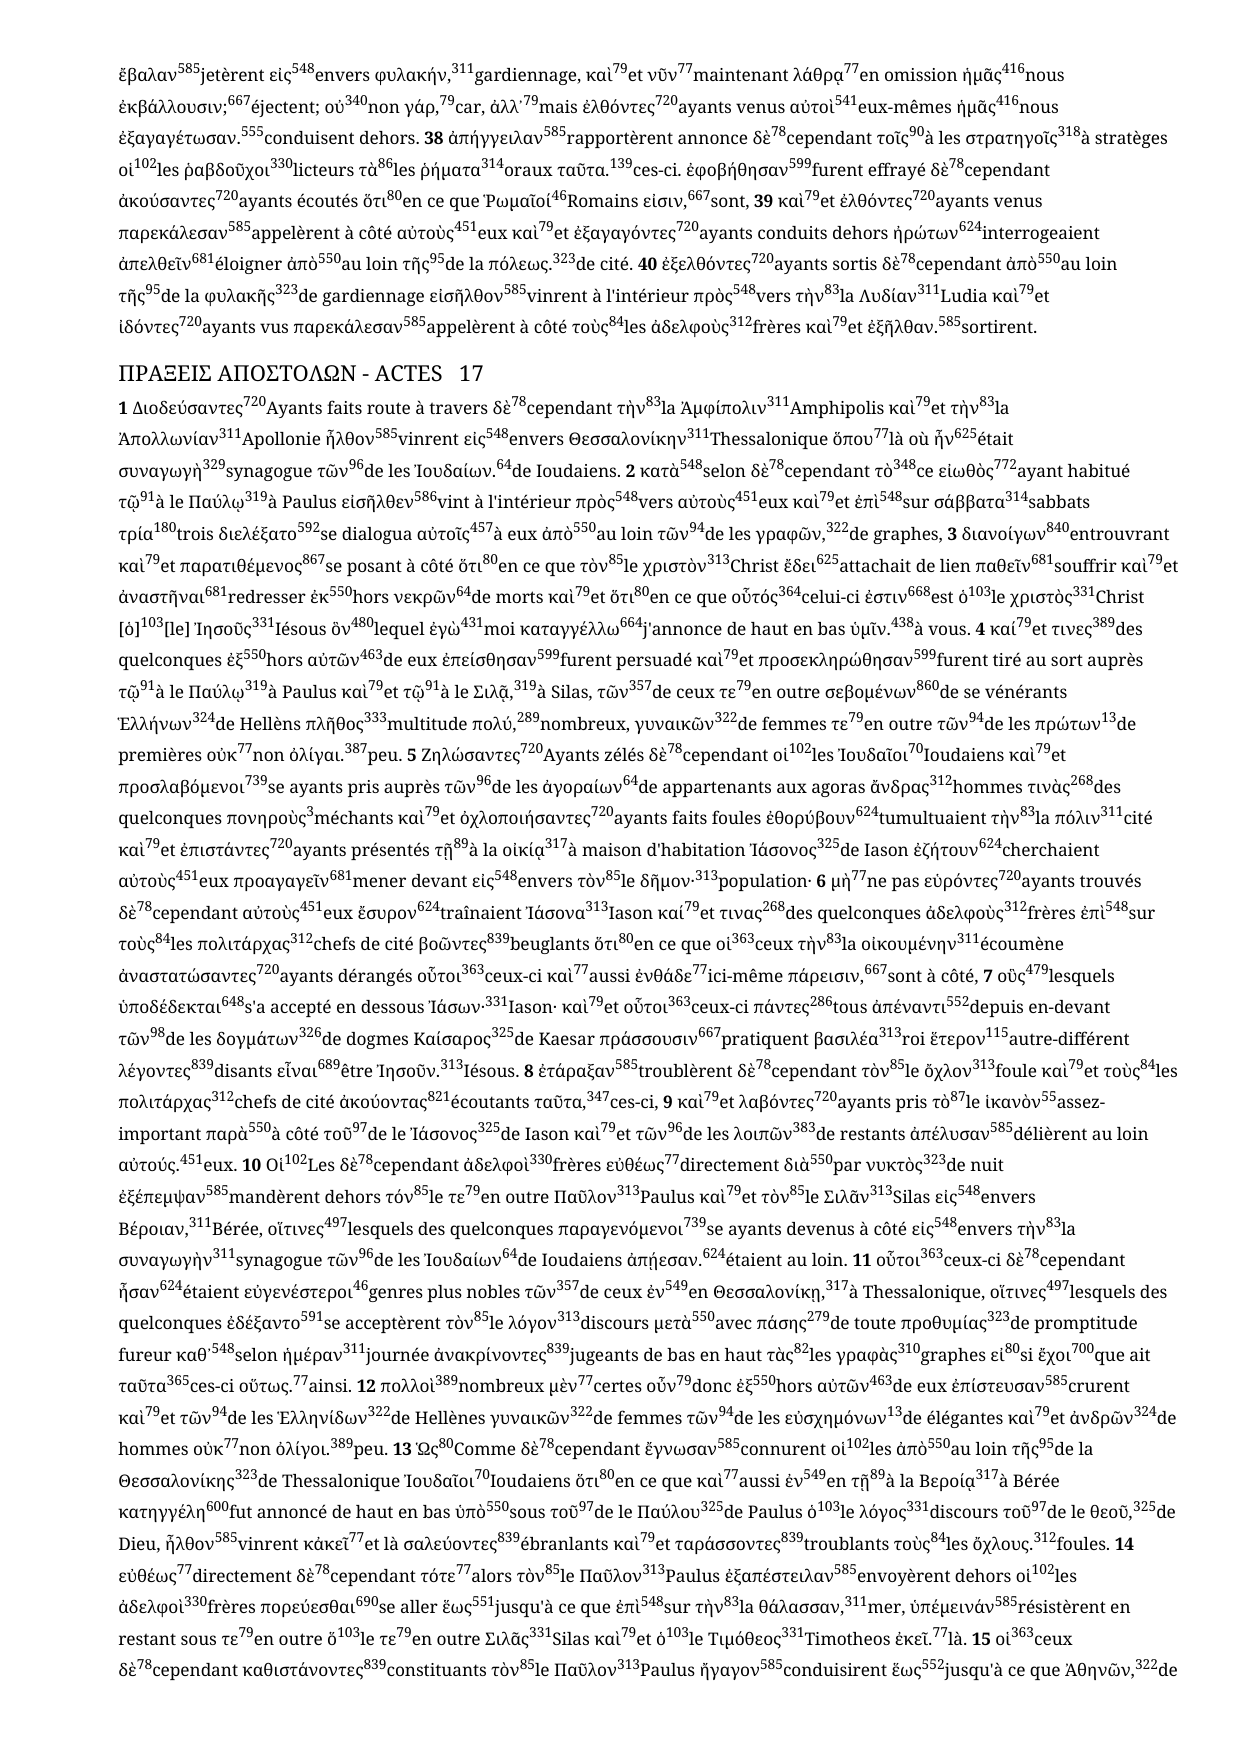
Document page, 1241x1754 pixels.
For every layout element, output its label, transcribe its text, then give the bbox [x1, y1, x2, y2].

text 1 Κατήντησεν586Atteignit à l'encontre δὲ78cependant [καὶ]77[aussi] εἰς548envers Δέρβην311Derbé καὶ79et εἰς548envers Λύστραν.311Lystre. καὶ79et ἰδοὺ306voici μαθητής331disciple τις287un quelconque ἦν625était ἐκεῖ77là ὀνόματι321à nom Τιμόθεος,331Timotheos, υἱὸς331fils γυναικὸς323de femme Ἰουδαίας14de Ioudaienne πιστῆς,14de croyable, πατρὸς325de père δὲ78cependant Ἕλληνος,325de Hellèn, 2 ὃς498lequel ἐμαρτυρεῖτο636était témoigné ὑπὸ550sous τῶν96de les ἐν549en Λύστροις320à Lystre καὶ79et Ἰκονίῳ321à Iconium ἀδελφῶν.324de frères. 3 τοῦτον346celui-ci ἠθέλησεν586voulut ὁ103le Παῦλος331Paulus σὺν549avec αὐτῷ458à lui ἐξελθεῖν,681sortir, καὶ79et λαβὼν721ayant pris περιέτεμεν586circoncit αὐτὸν452lui διὰ548par le fait de τοὺς84les Ἰουδαίους52Ioudaiens τοὺς345ceux ὄντας821étants ἐν549en τοῖς90à les τόποις318à lieux ἐκείνοις·143à ceux-là· ᾔδεισαν658avaient su γὰρ79car ἅπαντες389en totalités ὅτι80en ce que Ἕλλην331Hellèn ὁ103le πατὴρ331père αὐτοῦ464de lui ὑπῆρχεν.625subsistait. 4 Ὡς80Comme δὲ78cependant διεπορεύοντο630se allaient à travers τὰς82les πόλεις,310cités, παρεδίδοσαν624livraient αὐτοῖς457à eux φυλάσσειν689gardienner τὰ86les δόγματα314dogmes τὰ347ces κεκριμένα797ayants étés jugés ὑπὸ550sous τῶν96de les ἀποστόλων324de envoyés καὶ79et πρεσβυτέρων64de plus anciens τῶν357de ceux ἐν549en Ἱεροσολύμοις.320à Ierosoluma. 5 Αἱ100Les μὲν77certes οὖν79donc ἐκκλησίαι328églises ἐστερεοῦντο635étaient solidifié τῇ89à la πίστει317à croyance καὶ79et ἐπερίσσευον624surabondaient τῷ91à le ἀριθμῷ319à nombre καθ᾽548selon ἡμέραν.311journée. 6 Διῆλθον585Passèrent à travers δὲ78cependant τὴν83la Φρυγίαν311Phrygie καὶ79et Γαλατικὴν2De Galatie χώραν311région κωλυθέντες759ayants étés empêchés ὑπὸ550sous τοῦ99de le ἁγίου18de saint πνεύματος327de souffle λαλῆσαι681bavarder τὸν85le λόγον313discours ἐν549en τῇ89à la Ἀσίᾳ·317à Asie· 7 ἐλθόντες720ayants venus δὲ78cependant κατὰ548selon τὴν83la Μυσίαν311Mysie ἐπείραζον624mettaient en tentation εἰς548envers τὴν83la Βιθυνίαν311Bithynie πορευθῆναι,683être allé, καὶ79et οὐκ77non εἴασεν586concéda αὐτοὺς451eux τὸ105le πνεῦμα333souffle Ἰησοῦ·325de Iésous· 8 παρελθόντες720ayants passés à côté δὲ78cependant τὴν83la Μυσίαν311Mysie κατέβησαν585descendirent εἰς548envers Τρῳάδα.311Troas. 9 Καὶ79Et ὅραμα333vision διὰ550par [τῆς]95[de la] νυκτὸς323de nuit τῷ91à le Παύλῳ319à Paulus ὤφθη,600fut vu, ἀνὴρ331homme Μακεδών331Macédonien τις287un quelconque ἦν625était ἑστὼς783ayant dressé καὶ79et παρακαλῶν840appelant à côté αὐτὸν452lui καὶ79et λέγων·840disant· διαβὰς721ayant marché à travers εἰς548envers Μακεδονίαν311Macédoine βοήθησον554aide ἡμῖν.419à nous. 10 ὡς80comme δὲ78cependant τὸ87le ὅραμα315vision εἶδεν,586vit, εὐθέως77directement ἐζητήσαμεν581nous cherchâmes ἐξελθεῖν681sortir εἰς548envers Μακεδονίαν311Macédoine συμβιβάζοντες839conciliants ὅτι80en ce que προσκέκληται648s'a appelé auprès ἡμᾶς416nous ὁ103le θεὸς331Dieu εὐαγγελίσασθαι682se évangéliser αὐτούς.451eux. 11 Ἀναχθέντες759Ayants étés conduits de bas en haut δὲ78cependant ἀπὸ550au loin Τρῳάδος323de Troas εὐθυδρομήσαμεν581nous coursâmes droit εἰς548envers Σαμοθρᾴκην,311Samothrace, τῇ350à celle δὲ78cependant ἐπιούσῃ826à survenante εἰς548envers Νέαν2Jeune πόλιν311cité 12 κἀκεῖθεν77et de là εἰς548envers Φιλίππους,312Philippes, ἥτις496laquelle une quelconque ἐστὶν668est πρώτη212première τῆς95de la μερίδος323de portion Μακεδονίας323de Macédoine πόλις,329cité, κολωνία.329colonie. Ἦμεν620Nous étions δὲ78cependant ἐν549en ταύτῃ142à celle-ci τῇ89à la πόλει317à cité διατρίβοντες839grattants à travers ἡμέρας310journées τινάς.266des quelconques. 13 τῇ89à la τε79en outre ἡμέρᾳ317à journée τῶν98de les σαββάτων326de sabbats ἐξήλθομεν581nous sortîmes ἔξω552au-dehors τῆς95de la πύλης323de porche παρὰ548à côté ποταμὸν313fleuve οὗ77où ἐνομίζομεν620nous faisions loi προσευχὴν311prière εἶναι,689être, καὶ79et καθίσαντες720ayants assis ἐλαλοῦμεν620nous bavardions ταῖς88à les συνελθούσαις710à ayantes venues ensemble γυναιξίν.316à femmes. 14 καί79et τις285une quelconque γυνὴ329femme ὀνόματι321à nom Λυδία,329Ludia, πορφυρόπωλις329vendeuse de porphyre πόλεως323de cité Θυατείρων326de Thyatire σεβομένη865se vénérante τὸν85le θεόν,313Dieu, ἤκουεν,625écoutait, ἧς490de laquelle ὁ103le κύριος331Maître διήνοιξεν586entrouvrit τὴν243la καρδίαν311coeur προσέχειν689attenir τοῖς353à ces λαλουμένοις881à étants bavardés ὑπὸ550sous τοῦ97de le Παύλου.325de Paulus. 15 ὡς80comme δὲ78cependant ἐβαπτίσθη600fut baptisé καὶ79et ὁ103le οἶκος331maison αὐτῆς,462de elle, παρεκάλεσεν586appela à côté λέγουσα·838disante· εἰ80si κεκρίκατέ639vous avez jugé με417moi πιστὴν30croyable τῷ91à le κυρίῳ319à Maître εἶναι,689être, εἰσελθόντες720ayants venus à l'intérieur εἰς548envers τὸν85le οἶκόν313maison μου424de moi μένετε·569restez· καὶ79et παρεβιάσατο592se fut violent auprès ἡμᾶς.416nous. 16 Ἐγένετο592Se devint δὲ78cependant πορευομένων860de se allants ἡμῶν423de nous εἰς548envers τὴν83la προσευχὴν311prière παιδίσκην311jeune servante τινὰ267une quelconque ἔχουσαν820ayante πνεῦμα315souffle πύθωνα313pythonisse ὑπαντῆσαι681venir à la rencontre ἡμῖν,419à nous, ἥτις496laquelle une quelconque ἐργασίαν311travaillance πολλὴν267nombreuse παρεῖχεν625fournissait τοῖς90à les κυρίοις318à Maîtres αὐτῆς462de elle μαντευομένη.865se devinante. 17 αὕτη362celle-ci κατακολουθοῦσα838suivante de haut en bas τῷ91à le Παύλῳ319à Paulus καὶ79et ἡμῖν419à nous ἔκραζεν625croassait λέγουσα·838disante· οὗτοι155ceux-ci οἱ102les ἄνθρωποι330êtres humains δοῦλοι330mâles esclaves τοῦ97de le θεοῦ325de Dieu τοῦ97de le ὑψίστου65de très haut εἰσίν,667sont, οἵτινες497lesquels des quelconques καταγγέλλουσιν667annoncent de haut en bas ὑμῖν438à vous ὁδὸν311chemin σωτηρίας.323de sauvetage. 18 τοῦτο348ce-ci δὲ78cependant ἐποίει625faisait ἐπὶ548sur πολλὰς266nombreuses ἡμέρας.310journées. διαπονηθεὶς760ayant été peiné au travers δὲ78cependant Παῦλος331Paulus καὶ79et ἐπιστρέψας721ayant tourné sur τῷ93à le πνεύματι321à souffle εἶπεν·586dit· παραγγέλλω664je message à côté σοι439à toi ἐν549en ὀνόματι321à nom Ἰησοῦ325de Iésous Χριστοῦ325de Christ ἐξελθεῖν681sortir ἀπ᾽550au loin αὐτῆς·462de elle· καὶ79et ἐξῆλθεν586sortit αὐτῇ142à même τῇ89à la ὥρᾳ.317à heure. 19 Ἰδόντες720Ayants vus δὲ78cependant οἱ102les κύριοι330Maîtres αὐτῆς462de elle ὅτι80en ce que ἐξῆλθεν586sortit ἡ101la ἐλπὶς329espérance τῆς95de la ἐργασίας323de travaillance αὐτῶν,463de eux, ἐπιλαβόμενοι739se ayants emparés τὸν85le Παῦλον313Paulus καὶ79et τὸν85le Σιλᾶν313Silas εἵλκυσαν585tirèrent εἰς548envers τὴν83la ἀγορὰν311agora ἐπὶ548sur τοὺς84les ἄρχοντας312chefs 20 καὶ79et προσαγαγόντες720ayants amenés αὐτοὺς451eux τοῖς90à les στρατηγοῖς318à stratèges εἶπαν·585dirent· οὗτοι155ceux-ci οἱ102les ἄνθρωποι330êtres humains ἐκταράσσουσιν667troublent dehors ἡμῶν423de nous τὴν83la πόλιν,311cité, Ἰουδαῖοι46Ioudaiens ὑπάρχοντες,839subsistants, 21 καὶ79et καταγγέλλουσιν667annoncent de haut en bas ἔθη314coutumes ἃ481lesquels οὐκ77non ἔξεστιν668est permis ἡμῖν419à nous παραδέχεσθαι690se accepter à côté οὐδὲ79non cependant ποιεῖν689faire Ῥωμαίοις37à Romains οὖσιν.827à étants. 22 καὶ79et συνεπέστη586présenta ensemble ὁ103le ὄχλος331foule κατ᾽550contre αὐτῶν463de eux καὶ79et οἱ102les στρατηγοὶ330stratèges περιρήξαντες720ayants fracassés autour αὐτῶν463de eux τὰ86les ἱμάτια314himations ἐκέλευον624ordonnaient ῥαβδίζειν,689bâtonner, 23 πολλάς370nombreuses τε79en outre ἐπιθέντες720ayants surposés αὐτοῖς457à eux πληγὰς310coups ἔβαλον585jetèrent εἰς548envers φυλακὴν311gardiennage παραγγείλαντες720ayants messagés à côté τῷ91à le δεσμοφύλακι319à geôlier ἀσφαλῶς77en sécurité τηρεῖν689garder αὐτούς.451eux. 24 ὃς498lequel παραγγελίαν311message d'à côté τοιαύτην344telle λαβὼν721ayant pris ἔβαλεν586jeta αὐτοὺς451eux εἰς548envers τὴν83la ἐσωτέραν2plus au dedans φυλακὴν311gardiennage καὶ79et τοὺς451ceux πόδας312pieds ἠσφαλίσατο592se sécurisa αὐτῶν463de eux εἰς548envers τὸ87le ξύλον.315bois. 25 Κατὰ548Selon δὲ78cependant τὸ87le μεσονύκτιον315minuit Παῦλος331Paulus καὶ79et Σιλᾶς331Silas προσευχόμενοι866se priants ὕμνουν624chantaient hymne τὸν85le θεόν,313Dieu, ἐπηκροῶντο630se entendaient sûrement δὲ78cependant αὐτῶν463de eux οἱ102les δέσμιοι.330liés. 26 ἄφνω77tout à coup δὲ78cependant σεισμὸς331séisme ἐγένετο592se devint μέγας71grand ὥστε80de sorte que σαλευθῆναι683être ébranlé τὰ86les θεμέλια314fondements τοῦ99de le δεσμωτηρίου·327de détention· ἠνεῴχθησαν599furent ouvert δὲ78cependant παραχρῆμα77instantanément αἱ100les θύραι328portes πᾶσαι284toutes καὶ79et πάντων383de tous τὰ104les δεσμὰ332liens ἀνέθη.600fut rompu. 27 ἔξυπνος47sorti du sommeil δὲ78cependant γενόμενος740se ayant devenu ὁ103le δεσμοφύλαξ331geôlier καὶ79et ἰδὼν721ayant vu ἀνεῳγμένας793ayantes étées ouvertes τὰς82les θύρας310portes τῆς95de la φυλακῆς,323de gardiennage, σπασάμενος740se ayant dégainé [τὴν]243[la] μάχαιραν311machette ἤμελλεν625imminait ἑαυτὸν528lui-même ἀναιρεῖν689saisir de bas en haut νομίζων840faisant loi ἐκπεφευγέναι686avoir fui dehors τοὺς84les δεσμίους.312liés. 28 ἐφώνησεν586sonna de voix δὲ78cependant φωνῇ317à son de voix μεγάλῃ8à grande [ὁ]103[le] Παῦλος331Paulus λέγων·840disant· μηδὲν375pas un πράξῃς897que tu pratiques σεαυτῷ520à toi-même κακόν,55malicieux, ἅπαντες389en totalités γάρ79car ἐσμεν663nous sommes ἐνθάδε.77ici-même. 29 αἰτήσας721ayant demandé δὲ78cependant φῶτα314lumières εἰσεπήδησεν586sauta dans καὶ79et ἔντρομος47tremblant au dedans γενόμενος740se ayant devenu προσέπεσεν586tomba vers τῷ91à le Παύλῳ319à Paulus καὶ79et [τῷ]91[à le] Σιλᾷ319à Silas 30 καὶ79et προαγαγὼν721ayant mené devant αὐτοὺς451eux ἔξω77au-dehors ἔφη·625déclarait· κύριοι,336Maîtres, τί399quel με417moi δεῖ668attache de lien ποιεῖν689faire ἵνα80afin que σωθῶ;907que je sois sauvé; 31 οἱ468ceux δὲ78cependant εἶπαν·585dirent· πίστευσον554crois ἐπὶ548sur τὸν85le κύριον313Maître Ἰησοῦν313Iésous καὶ79et σωθήσῃ617tu seras sauvé σὺ448toi καὶ79et ὁ103le οἶκός331maison σου.442de toi. 32 καὶ79et ἐλάλησαν585bavardèrent αὐτῷ458à lui τὸν85le λόγον313discours τοῦ97de le κυρίου325de Maître σὺν549avec πᾶσιν274à tous τοῖς351à ceux ἐν549en τῇ89à la οἰκίᾳ317à maison d'habitation αὐτοῦ.464de lui. 33 καὶ79et παραλαβὼν721ayant pris à côté αὐτοὺς451eux ἐν549en ἐκείνῃ142à celle-là τῇ89à la ὥρᾳ317à heure τῆς95de la νυκτὸς323de nuit ἔλουσεν586baigna ἀπὸ550au loin τῶν254de les πληγῶν,322de coups, καὶ79et ἐβαπτίσθη600fut baptisé αὐτὸς469lui καὶ79et οἱ102les αὐτοῦ464de lui πάντες389tous παραχρῆμα,77instantanément, 34 ἀναγαγών721ayant conduit de bas en haut τε79en outre αὐτοὺς451eux εἰς548envers τὸν85le οἶκον313maison παρέθηκεν586posa à côté τράπεζαν311table καὶ79et ἠγαλλιάσατο592se exulta πανοικεὶ77en toute maisonnée πεπιστευκὼς783ayant cru τῷ91à le θεῷ.319à Dieu. 35 Ἡμέρας323de Journée δὲ78cependant γενομένης732de se ayante devenue ἀπέστειλαν585envoyèrent οἱ102les στρατηγοὶ330stratèges τοὺς84les ῥαβδούχους312licteurs λέγοντες·839disants· ἀπόλυσον554délie au loin τοὺς84les ἀνθρώπους312êtres humains ἐκείνους.137ceux-là. 36 ἀπήγγειλεν586rapporta annonce δὲ78cependant ὁ103le δεσμοφύλαξ331geôlier τοὺς84les λόγους312discours [τούτους]137[ceux-ci] πρὸς548vers τὸν85le Παῦλον313Paulus ὅτι80en ce que ἀπέσταλκαν641ont envoyé οἱ102les στρατηγοὶ330stratèges ἵνα80afin que ἀπολυθῆτε·908que vous soyez délié au loin· νῦν77maintenant οὖν79donc ἐξελθόντες720ayants sortis πορεύεσθε573que vous vous allez ἐν549en εἰρήνῃ.317à paix. 37 ὁ103le δὲ78cependant Παῦλος331Paulus ἔφη625déclarait πρὸς548vers αὐτούς·451eux· δείραντες720ayants pelés ἡμᾶς416nous δημοσίᾳ57à publique ἀκατακρίτους,3non condamnés, ἀνθρώπους312êtres humains Ῥωμαίους52Romains ὑπάρχοντας,821subsistants, ἔβαλαν585jetèrent εἰς548envers φυλακήν,311gardiennage, καὶ79et νῦν77maintenant λάθρᾳ77en omission ἡμᾶς416nous ἐκβάλλουσιν;667éjectent; οὐ340non γάρ,79car, ἀλλ᾽79mais ἐλθόντες720ayants venus αὐτοὶ541eux-mêmes ἡμᾶς416nous ἐξαγαγέτωσαν.555conduisent dehors. 38 ἀπήγγειλαν585rapportèrent annonce δὲ78cependant τοῖς90à les στρατηγοῖς318à stratèges οἱ102les ῥαβδοῦχοι330licteurs τὰ86les ῥήματα314oraux ταῦτα.139ces-ci. ἐφοβήθησαν599furent effrayé δὲ78cependant ἀκούσαντες720ayants écoutés ὅτι80en ce que Ῥωμαῖοί46Romains εἰσιν,667sont, 39 καὶ79et ἐλθόντες720ayants venus παρεκάλεσαν585appelèrent à côté αὐτοὺς451eux καὶ79et ἐξαγαγόντες720ayants conduits dehors ἠρώτων624interrogeaient ἀπελθεῖν681éloigner ἀπὸ550au loin τῆς95de la πόλεως.323de cité. 40 ἐξελθόντες720ayants sortis δὲ78cependant ἀπὸ550au loin τῆς95de la φυλακῆς323de gardiennage εἰσῆλθον585vinrent à l'intérieur πρὸς548vers τὴν83la Λυδίαν311Ludia καὶ79et ἰδόντες720ayants vus παρεκάλεσαν585appelèrent à côté τοὺς84les ἀδελφοὺς312frères καὶ79et ἐξῆλθαν.585sortirent. [118, 59, 1181, 339]
text 1 Διοδεύσαντες720Ayants faits route à travers δὲ78cependant τὴν83la Ἀμφίπολιν311Amphipolis καὶ79et τὴν83la Ἀπολλωνίαν311Apollonie ἦλθον585vinrent εἰς548envers Θεσσαλονίκην311Thessalonique ὅπου77là où ἦν625était συναγωγὴ329synagogue τῶν96de les Ἰουδαίων.64de Ioudaiens. 2 κατὰ548selon δὲ78cependant τὸ348ce εἰωθὸς772ayant habitué τῷ91à le Παύλῳ319à Paulus εἰσῆλθεν586vint à l'intérieur πρὸς548vers αὐτοὺς451eux καὶ79et ἐπὶ548sur σάββατα314sabbats τρία180trois διελέξατο592se dialogua αὐτοῖς457à eux ἀπὸ550au loin τῶν94de les γραφῶν,322de graphes, 3 διανοίγων840entrouvrant καὶ79et παρατιθέμενος867se posant à côté ὅτι80en ce que τὸν85le χριστὸν313Christ ἔδει625attachait de lien παθεῖν681souffrir καὶ79et ἀναστῆναι681redresser ἐκ550hors νεκρῶν64de morts καὶ79et ὅτι80en ce que οὗτός364celui-ci ἐστιν668est ὁ103le χριστὸς331Christ [ὁ]103[le] Ἰησοῦς331Iésous ὃν480lequel ἐγὼ431moi καταγγέλλω664j'annonce de haut en bas ὑμῖν.438à vous. 4 καί79et τινες389des quelconques ἐξ550hors αὐτῶν463de eux ἐπείσθησαν599furent persuadé καὶ79et προσεκληρώθησαν599furent tiré au sort auprès τῷ91à le Παύλῳ319à Paulus καὶ79et τῷ91à le Σιλᾷ,319à Silas, τῶν357de ceux τε79en outre σεβομένων860de se vénérants Ἑλλήνων324de Hellèns πλῆθος333multitude πολύ,289nombreux, γυναικῶν322de femmes τε79en outre τῶν94de les πρώτων13de premières οὐκ77non ὀλίγαι.387peu. 5 Ζηλώσαντες720Ayants zélés δὲ78cependant οἱ102les Ἰουδαῖοι70Ioudaiens καὶ79et προσλαβόμενοι739se ayants pris auprès τῶν96de les ἀγοραίων64de appartenants aux agoras ἄνδρας312hommes τινὰς268des quelconques πονηροὺς3méchants καὶ79et ὀχλοποιήσαντες720ayants faits foules ἐθορύβουν624tumultuaient τὴν83la πόλιν311cité καὶ79et ἐπιστάντες720ayants présentés τῇ89à la οἰκίᾳ317à maison d'habitation Ἰάσονος325de Iason ἐζήτουν624cherchaient αὐτοὺς451eux προαγαγεῖν681mener devant εἰς548envers τὸν85le δῆμον·313population· 6 μὴ77ne pas εὑρόντες720ayants trouvés δὲ78cependant αὐτοὺς451eux ἔσυρον624traînaient Ἰάσονα313Iason καί79et τινας268des quelconques ἀδελφοὺς312frères ἐπὶ548sur τοὺς84les πολιτάρχας312chefs de cité βοῶντες839beuglants ὅτι80en ce que οἱ363ceux τὴν83la οἰκουμένην311écoumène ἀναστατώσαντες720ayants dérangés οὗτοι363ceux-ci καὶ77aussi ἐνθάδε77ici-même πάρεισιν,667sont à côté, 7 οὓς479lesquels ὑποδέδεκται648s'a accepté en dessous Ἰάσων·331Iason· καὶ79et οὗτοι363ceux-ci πάντες286tous ἀπέναντι552depuis en-devant τῶν98de les δογμάτων326de dogmes Καίσαρος325de Kaesar πράσσουσιν667pratiquent βασιλέα313roi ἕτερον115autre-différent λέγοντες839disants εἶναι689être Ἰησοῦν.313Iésous. 8 ἐτάραξαν585troublèrent δὲ78cependant τὸν85le ὄχλον313foule καὶ79et τοὺς84les πολιτάρχας312chefs de cité ἀκούοντας821écoutants ταῦτα,347ces-ci, 9 καὶ79et λαβόντες720ayants pris τὸ87le ἱκανὸν55assez-important παρὰ550à côté τοῦ97de le Ἰάσονος325de Iason καὶ79et τῶν96de les λοιπῶν383de restants ἀπέλυσαν585délièrent au loin αὐτούς.451eux. 10 Οἱ102Les δὲ78cependant ἀδελφοὶ330frères εὐθέως77directement διὰ550par νυκτὸς323de nuit ἐξέπεμψαν585mandèrent dehors τόν85le τε79en outre Παῦλον313Paulus καὶ79et τὸν85le Σιλᾶν313Silas εἰς548envers Βέροιαν,311Bérée, οἵτινες497lesquels des quelconques παραγενόμενοι739se ayants devenus à côté εἰς548envers τὴν83la συναγωγὴν311synagogue τῶν96de les Ἰουδαίων64de Ioudaiens ἀπῄεσαν.624étaient au loin. 11 οὗτοι363ceux-ci δὲ78cependant ἦσαν624étaient εὐγενέστεροι46genres plus nobles τῶν357de ceux ἐν549en Θεσσαλονίκῃ,317à Thessalonique, οἵτινες497lesquels des quelconques ἐδέξαντο591se acceptèrent τὸν85le λόγον313discours μετὰ550avec πάσης279de toute προθυμίας323de promptitude fureur καθ᾽548selon ἡμέραν311journée ἀνακρίνοντες839jugeants de bas en haut τὰς82les γραφὰς310graphes εἰ80si ἔχοι700que ait ταῦτα365ces-ci οὕτως.77ainsi. 12 πολλοὶ389nombreux μὲν77certes οὖν79donc ἐξ550hors αὐτῶν463de eux ἐπίστευσαν585crurent καὶ79et τῶν94de les Ἑλληνίδων322de Hellènes γυναικῶν322de femmes τῶν94de les εὐσχημόνων13de élégantes καὶ79et ἀνδρῶν324de hommes οὐκ77non ὀλίγοι.389peu. 13 Ὡς80Comme δὲ78cependant ἔγνωσαν585connurent οἱ102les ἀπὸ550au loin τῆς95de la Θεσσαλονίκης323de Thessalonique Ἰουδαῖοι70Ioudaiens ὅτι80en ce que καὶ77aussi ἐν549en τῇ89à la Βεροίᾳ317à Bérée κατηγγέλη600fut annoncé de haut en bas ὑπὸ550sous τοῦ97de le Παύλου325de Paulus ὁ103le λόγος331discours τοῦ97de le θεοῦ,325de Dieu, ἦλθον585vinrent κἀκεῖ77et là σαλεύοντες839ébranlants καὶ79et ταράσσοντες839troublants τοὺς84les ὄχλους.312foules. 14 εὐθέως77directement δὲ78cependant τότε77alors τὸν85le Παῦλον313Paulus ἐξαπέστειλαν585envoyèrent dehors οἱ102les ἀδελφοὶ330frères πορεύεσθαι690se aller ἕως551jusqu'à ce que ἐπὶ548sur τὴν83la θάλασσαν,311mer, ὑπέμεινάν585résistèrent en restant sous τε79en outre ὅ103le τε79en outre Σιλᾶς331Silas καὶ79et ὁ103le Τιμόθεος331Timotheos ἐκεῖ.77là. 15 οἱ363ceux δὲ78cependant καθιστάνοντες839constituants τὸν85le Παῦλον313Paulus ἤγαγον585conduisirent ἕως552jusqu'à ce que Ἀθηνῶν,322de Athènes, καὶ79et λαβόντες720ayants pris ἐντολὴν311commandement πρὸς548vers τὸν85le Σιλᾶν313Silas καὶ79et τὸν85le Τιμόθεον313Timotheos ἵνα77afin que ὡς80comme τάχιστα77très rapidement ἔλθωσιν898que viennent πρὸς548vers αὐτὸν452lui ἐξῄεσαν.624allaient dehors. 16 Ἐν549En δὲ78cependant ταῖς88à les Ἀθήναις316à Athènes ἐκδεχομένου861de se attendant αὐτοὺς451eux τοῦ97de le Παύλου325de Paulus παρωξύνετο636était pointé à côté τὸ105le πνεῦμα333souffle αὐτοῦ464de lui ἐν549en αὐτῷ458à lui θεωροῦντος834de observant κατείδωλον30idolâtre de haut en bas οὖσαν820étante τὴν83la πόλιν.311cité. 17 διελέγετο631se dialoguait μὲν79certes οὖν79donc ἐν549en τῇ89à la συναγωγῇ317à synagogue τοῖς90à les Ἰουδαίοις58à Ioudaiens καὶ79et τοῖς351à ceux σεβομένοις854à se vénérants καὶ79et ἐν549en τῇ89à la ἀγορᾷ317à agora κατὰ548selon πᾶσαν267toute ἡμέραν311journée πρὸς548vers τοὺς345ceux παρατυγχάνοντας.821rencontrants à côté. 18 τινὲς389des quelconques δὲ78cependant καὶ77aussi τῶν96de les Ἐπικουρείων324de Épicuriens καὶ79et Στοϊκῶν15de Stoïciens φιλοσόφων324de philosophes συνέβαλλον624jetaient ensemble αὐτῷ,458à lui, καί79et τινες389des quelconques ἔλεγον·624disaient· τί399quel ἂν340le cas échéant θέλοι700que veuille ὁ103le σπερμολόγος71semeur de discours οὗτος156celui-ci λέγειν;689dire; οἱ363ceux δέ·78cependant· ξένων17de étrangers δαιμονίων326de démons δοκεῖ668estime καταγγελεὺς331annonciateur de haut en bas εἶναι,689être, ὅτι80en ce que τὸν85le Ἰησοῦν313Iésous καὶ79et τὴν83la ἀνάστασιν311redressement εὐηγγελίζετο.631se évangélisait. 19 ἐπιλαβόμενοί739se ayants emparés τε79en outre αὐτοῦ464de lui ἐπὶ548sur τὸν85le Ἄρειον313Arès πάγον313rocher ἤγαγον585conduisirent λέγοντες·839disants· δυνάμεθα669nous nous pouvons γνῶναι681connaître τίς408quelle ἡ101la καινὴ69nouvelle αὕτη154celle-ci ἡ496celle ὑπὸ550sous σοῦ442de toi λαλουμένη889étante bavardée διδαχή;329enseignement; 20 ξενίζοντα823traitants en étrangers γάρ79car τινα374des quelconques εἰσφέρεις666tu importes εἰς548envers τὰς82les ἀκοὰς310ouïes ἡμῶν·423de nous· βουλόμεθα669nous nous avons dessein οὖν79donc γνῶναι681connaître τίνα411quels θέλει668veut ταῦτα347ces-ci εἶναι.689être. 21 Ἀθηναῖοι70Athéniens δὲ78cependant πάντες286tous καὶ79et οἱ102les ἐπιδημοῦντες839surpeuplants ξένοι70étrangers εἰς548envers οὐδὲν271aucun ἕτερον375autre-différent ηὐκαίρουν624avaient moment de bien ἢ79ou λέγειν689dire τι375un quelconque ἢ79ou ἀκούειν689écouter τι271un quelconque καινότερον.55plus nouveau. 22 Σταθεὶς760Ayant été dressé δὲ78cependant [ὁ]364[celui] Παῦλος331Paulus ἐν549en μέσῳ61à au milieu τοῦ97de le Ἀρείου325de Arès πάγου325de rocher ἔφη·625déclarait· ἄνδρες336hommes Ἀθηναῖοι,75Athéniens, κατὰ548selon πάντα374tous ὡς77comme δεισιδαιμονεστέρους52plus craintifs des démons ὑμᾶς436vous θεωρῶ.664j'observe. 23 διερχόμενος867se passant à travers γὰρ79car καὶ79et ἀναθεωρῶν840contemplant de bas en haut τὰ86les σεβάσματα314objets de vénérations ὑμῶν441de vous εὗρον582je trouvai καὶ77aussi βωμὸν313autel ἐν549en ᾧ486à lequel ἐπεγέγραπτο·662avait été épigraphé· Ἀγνώστῳ10à Inconnu θεῷ.319à Dieu. ὃ482lequel οὖν79donc ἀγνοοῦντες839méconnaissants εὐσεβεῖτε,665vous êtes pieux, τοῦτο348ce-ci ἐγὼ431moi καταγγέλλω664j'annonce de haut en bas ὑμῖν.438à vous. 24 ὁ103le θεὸς331Dieu ὁ364celui ποιήσας721ayant fait τὸν85le κόσμον313monde καὶ79et πάντα270tous τὰ347ces ἐν549en αὐτῷ,458à lui, οὗτος364celui-ci οὐρανοῦ325de ciel καὶ79et γῆς323de terre ὑπάρχων840subsistant κύριος331Maître οὐκ77non ἐν549en χειροποιήτοις9à faits de mains ναοῖς318à temples κατοικεῖ668établit maison d'habitation 25 οὐδὲ79non cependant ὑπὸ550sous χειρῶν322de mains ἀνθρωπίνων13de humaines θεραπεύεται680est soigné προσδεόμενός867se suppliant auprès τινος,386de un quelconque, αὐτὸς469lui διδοὺς840donnant πᾶσιν377à tous ζωὴν311vie καὶ79et πνοὴν311souffle καὶ79et τὰ347ces πάντα·270tous· 26 ἐποίησέν586fit τε79en outre ἐξ550hors ἑνὸς65de un πᾶν271tout ἔθνος315ethnie ἀνθρώπων324de êtres humains κατοικεῖν689établir maison d'habitation ἐπὶ550sur παντὸς283de tout προσώπου327de face τῆς95de la γῆς,323de terre, ὁρίσας721ayant limité προστεταγμένους795ayants étés ordonnancés auprès καιροὺς312moments καὶ79et τὰς82les ὁροθεσίας310limitations τῆς95de la κατοικίας323de établissement de maison d'habitation αὐτῶν463de eux 27 ζητεῖν689chercher τὸν85le θεόν,313Dieu, εἰ80si ἄρα77par conséquent γε340du moins ψηλαφήσειαν693que palpent αὐτὸν452lui καὶ79et εὕροιεν,693que trouvent, καί77aussi γε340du moins οὐ77non μακρὰν77longuement ἀπὸ550au loin ἑνὸς65de un ἑκάστου281de chacun ἡμῶν423de nous ὑπάρχοντα.822subsistant. 28 ἐν549en αὐτῷ458à lui γὰρ79car ζῶμεν663nous vivons καὶ79et κινούμεθα675nous sommes bougés καὶ79et ἐσμέν,663nous sommes, ὡς80comme καί77aussi τινες389des quelconques τῶν96de les καθ᾽548selon ὑμᾶς436vous ποιητῶν324de faiseurs εἰρήκασιν·641ont dit· τοῦ358de celui γὰρ79car καὶ77aussi γένος333genre ἐσμέν.663nous sommes. 29 γένος333genre οὖν79donc ὑπάρχοντες839subsistants τοῦ97de le θεοῦ325de Dieu οὐκ77non ὀφείλομεν663nous devons νομίζειν689faire loi χρυσῷ319à or ἢ79ou ἀργύρῳ319à argent ἢ79ou λίθῳ,319à pierre, χαράγματι321à gravure τέχνης323de technicité καὶ79et ἐνθυμήσεως323de réflexion en fureur ἀνθρώπου,325de être humain, τὸ87le θεῖον55divin εἶναι689être ὅμοιον.34semblable. 30 τοὺς84les μὲν340certes οὖν79donc χρόνους312temps τῆς95de la ἀγνοίας323de méconnaissance ὑπεριδὼν721ayant su au-dessus ὁ103le θεός,331Dieu, τὰ347ces νῦν77maintenant παραγγέλλει668message à côté τοῖς90à les ἀνθρώποις318à êtres humains πάντας372tous πανταχοῦ77partout μετανοεῖν,689transintelliger, 31 καθότι80de haut en bas en ce que ἔστησεν586dressa ἡμέραν311journée ἐν549en ᾗ484à laquelle μέλλει668immine κρίνειν689juger τὴν83la οἰκουμένην311écoumène ἐν549en δικαιοσύνῃ,317à justice, ἐν549en ἀνδρὶ319à homme ᾧ486à lequel ὥρισεν,586limita, πίστιν311croyance παρασχὼν721ayant fourni πᾶσιν377à tous ἀναστήσας721ayant redressé αὐτὸν452lui ἐκ550hors νεκρῶν.64de morts. 32 Ἀκούσαντες720Ayants écoutés δὲ78cependant ἀνάστασιν311redressement νεκρῶν64de morts οἱ468ceux μὲν79certes ἐχλεύαζον,624moquaient, οἱ468ceux δὲ78cependant εἶπαν·585dirent· ἀκουσόμεθά607nous nous écouterons σου442de toi περὶ550autour τούτου360de ce-ci καὶ77aussi πάλιν.77de nouveau. 33 οὕτως77ainsi ὁ103le Παῦλος331Paulus ἐξῆλθεν586sortit ἐκ550hors μέσου67de au milieu αὐτῶν.463de eux. 34 τινὲς286des quelconques δὲ78cependant ἄνδρες330hommes κολληθέντες759ayants étés collés αὐτῷ458à lui ἐπίστευσαν,585crurent, ἐν549en οἷς485à lesquels καὶ79et Διονύσιος331Dionusios ὁ103le Ἀρεοπαγίτης331Aréopagite καὶ79et γυνὴ329femme ὀνόματι321à nom Δάμαρις329Damaris καὶ79et ἕτεροι389autres-différents σὺν549avec αὐτοῖς.457à eux. [118, 392, 1181, 1682]
text ΠΡΑΞΕΙΣ ΑΠΟΣΤΟΛΩΝ - ACTES 17 [118, 358, 1181, 387]
